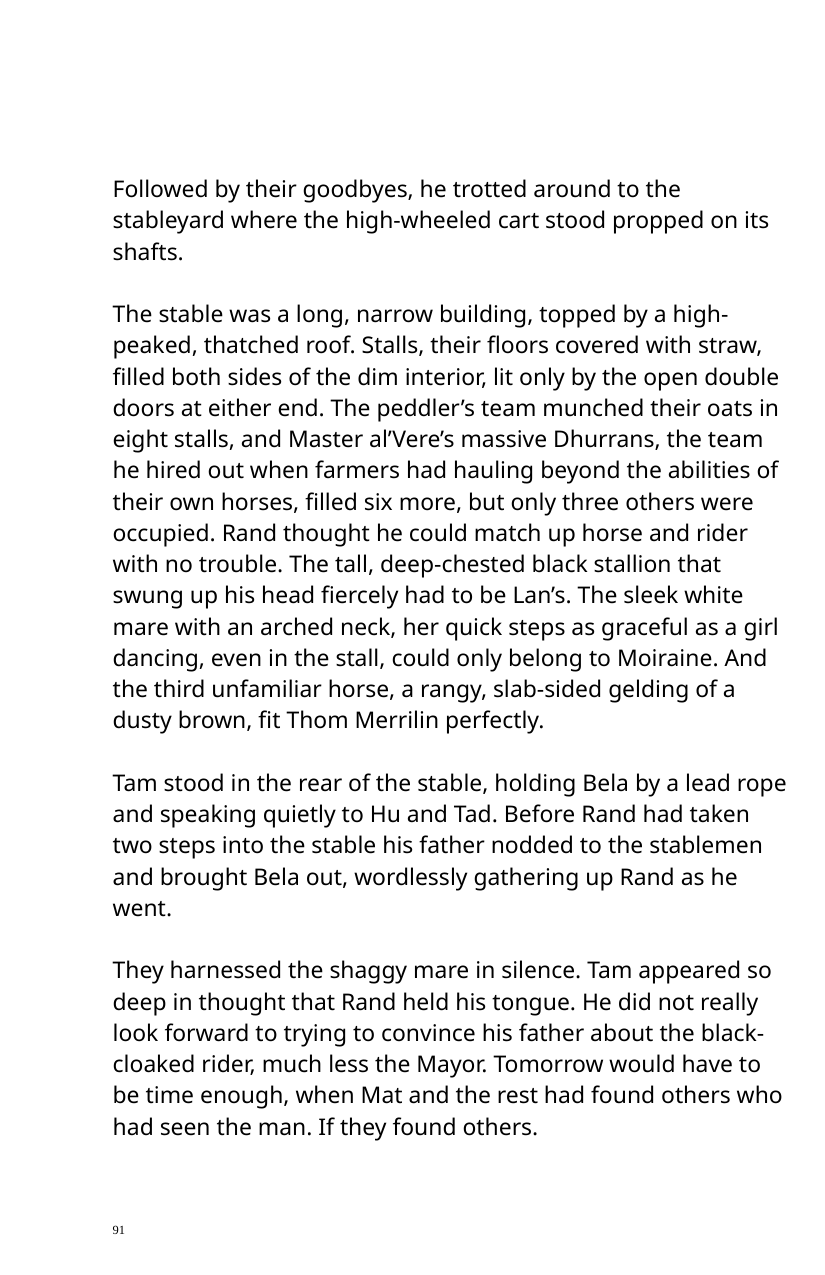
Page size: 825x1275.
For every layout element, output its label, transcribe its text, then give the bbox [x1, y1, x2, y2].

text The stable was a long, narrow building, topped by a high-peaked, thatched roof. Stalls, their floors covered with straw, filled both sides of the dim interior, lit only by the open double doors at either end. The peddler’s team munched their oats in eight stalls, and Master al’Vere’s massive Dhurrans, the team he hired out when farmers had hauling beyond the abilities of their own horses, filled six more, but only three others were occupied. Rand thought he could match up horse and rider with no trouble. The tall, deep-chested black stallion that swung up his head fiercely had to be Lan’s. The sleek white mare with an arched neck, her quick steps as graceful as a girl dancing, even in the stall, could only belong to Moiraine. And the third unfamiliar horse, a rangy, slab-sided gelding of a dusty brown, fit Thom Merrilin perfectly. [112, 298, 787, 736]
text They harnessed the shaggy mare in silence. Tam appeared so deep in thought that Rand held his tongue. He did not really look forward to trying to convince his father about the black-cloaked rider, much less the Mayor. Tomorrow would have to be time enough, when Mat and the rest had found others who had seen the man. If they found others. [112, 954, 787, 1142]
text Followed by their goodbyes, he trotted around to the stableyard where the high-wheeled cart stood propped on its shafts. [112, 173, 787, 267]
text Tam stood in the rear of the stable, holding Bela by a lead rope and speaking quietly to Hu and Tad. Before Rand had taken two steps into the stable his father nodded to the stablemen and brought Bela out, wordlessly gathering up Rand as he went. [112, 767, 787, 923]
